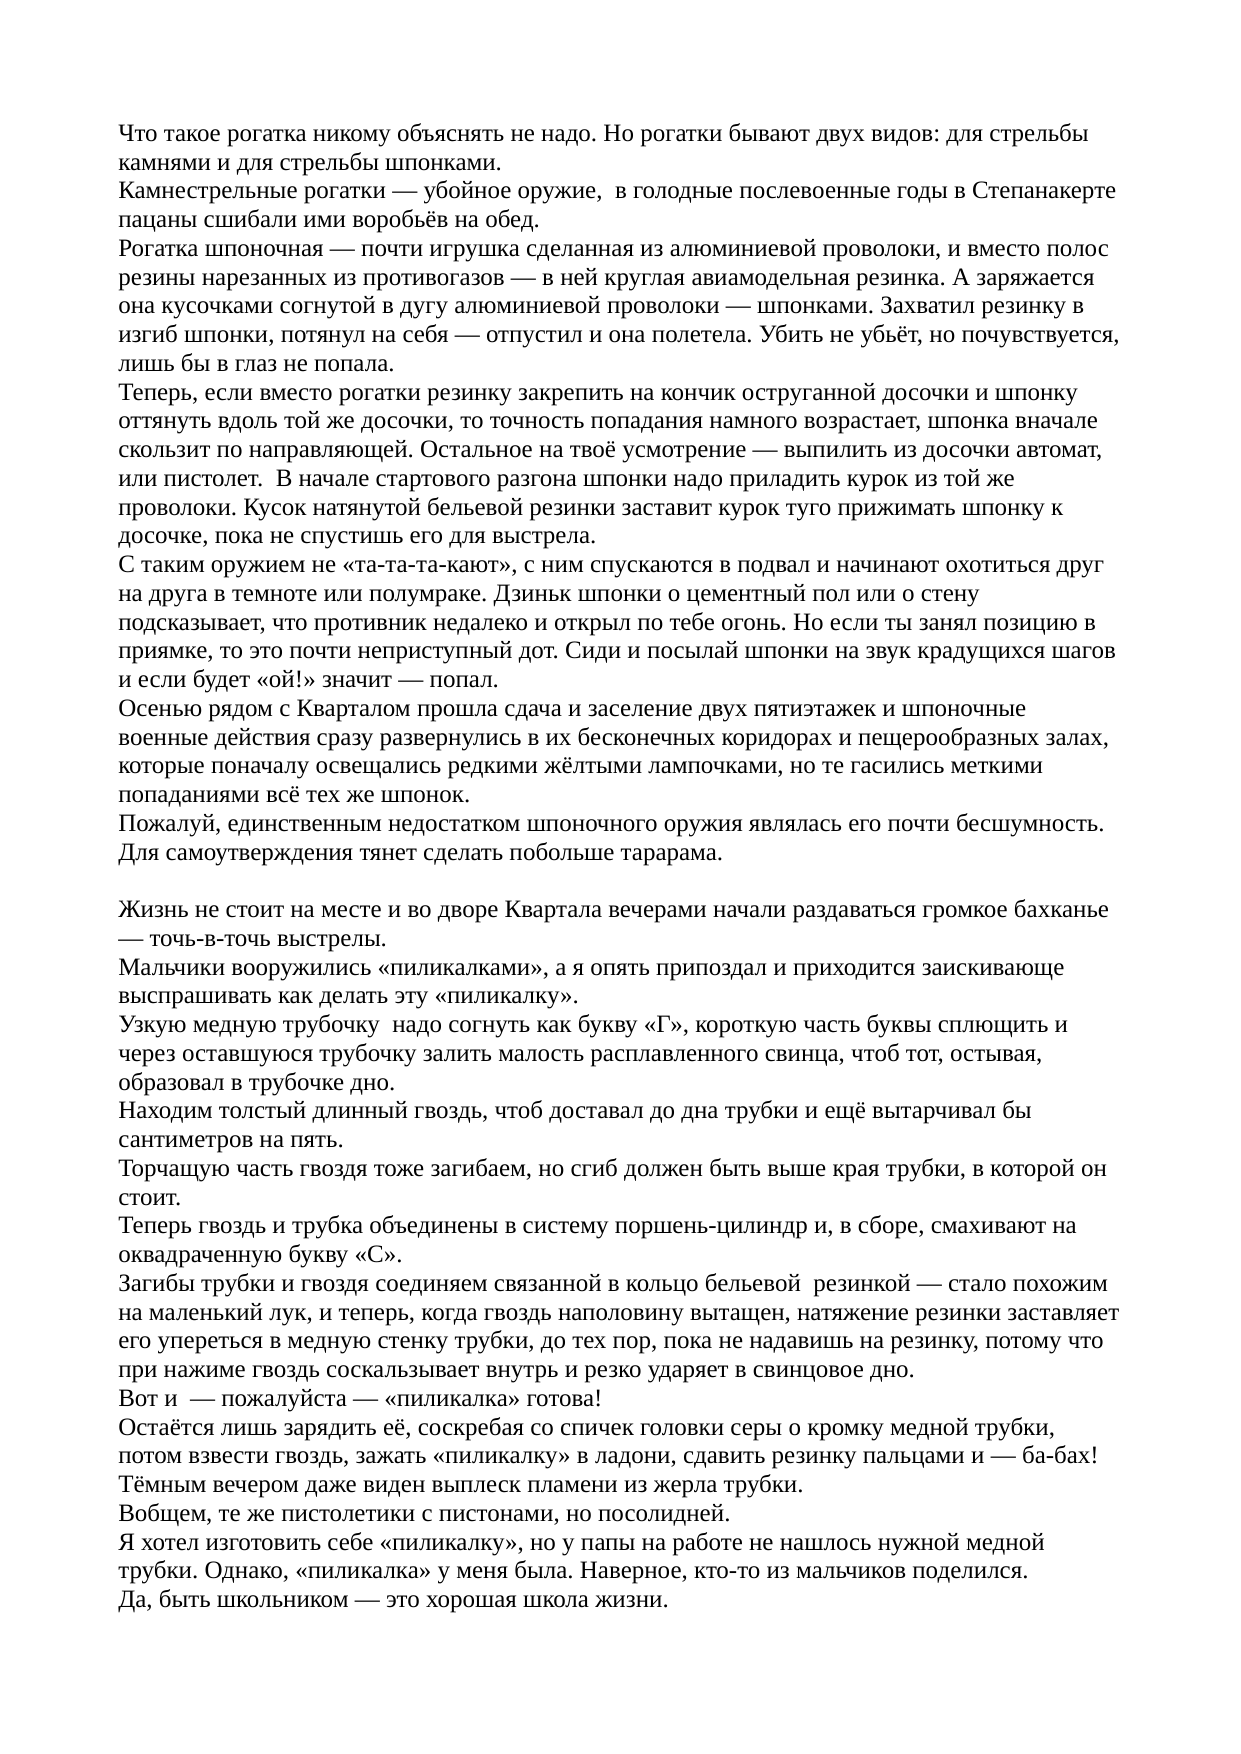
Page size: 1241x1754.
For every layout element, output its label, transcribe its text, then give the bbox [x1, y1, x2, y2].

text Теперь гвоздь и трубка объединены в систему поршень-цилиндр и, в сборе, смахивают на оквадраченную букву «С». [118, 1211, 1122, 1268]
text Мальчики вооружились «пиликалками», а я опять припоздал и приходится заискивающе выспрашивать как делать эту «пиликалку». [118, 952, 1122, 1009]
text Теперь, если вместо рогатки резинку закрепить на кончик оструганной досочки и шпонку оттянуть вдоль той же досочки, то точность попадания намного возрастает, шпонка вначале скользит по направляющей. Остальное на твоё усмотрение — выпилить из досочки автомат, или пистолет. В начале стартового разгона шпонки надо приладить курок из той же проволоки. Кусок натянутой бельевой резинки заставит курок туго прижимать шпонку к досочке, пока не спустишь его для выстрела. [118, 377, 1122, 549]
text Тёмным вечером даже виден выплеск пламени из жерла трубки. [118, 1469, 1122, 1498]
text Пожалуй, единственным недостатком шпоночного оружия являлась его почти бесшумность. Для самоутверждения тянет сделать побольше тарарама. [118, 808, 1122, 866]
text Торчащую часть гвоздя тоже загибаем, но сгиб должен быть выше края трубки, в которой он стоит. [118, 1153, 1122, 1211]
text Вот и — пожалуйста — «пиликалка» готова! [118, 1383, 1122, 1412]
text Загибы трубки и гвоздя соединяем связанной в кольцо бельевой резинкой — стало похожим на маленький лук, и теперь, когда гвоздь наполовину вытащен, натяжение резинки заставляет его упереться в медную стенку трубки, до тех пор, пока не надавишь на резинку, потому что при нажиме гвоздь соскальзывает внутрь и резко ударяет в свинцовое дно. [118, 1268, 1122, 1383]
text Да, быть школьником — это хорошая школа жизни. [118, 1584, 1122, 1613]
text Жизнь не стоит на месте и во дворе Квартала вечерами начали раздаваться громкое бахканье — точь-в-точь выстрелы. [118, 894, 1122, 952]
text Я хотел изготовить себе «пиликалку», но у папы на работе не нашлось нужной медной трубки. Однако, «пиликалка» у меня была. Наверное, кто-то из мальчиков поделился. [118, 1527, 1122, 1584]
text Рогатка шпоночная — почти игрушка сделанная из алюминиевой проволоки, и вместо полос резины нарезанных из противогазов — в ней круглая авиамодельная резинка. А заряжается она кусочками согнутой в дугу алюминиевой проволоки — шпонками. Захватил резинку в изгиб шпонки, потянул на себя — отпустил и она полетела. Убить не убьёт, но почувствуется, лишь бы в глаз не попала. [118, 233, 1122, 377]
text Узкую медную трубочку надо согнуть как букву «Г», короткую часть буквы сплющить и через оставшуюся трубочку залить малость расплавленного свинца, чтоб тот, остывая, образовал в трубочке дно. [118, 1009, 1122, 1096]
text Остаётся лишь зарядить её, соскребая со спичек головки серы о кромку медной трубки, потом взвести гвоздь, зажать «пиликалку» в ладони, сдавить резинку пальцами и — ба-бах! [118, 1412, 1122, 1469]
text Что такое рогатка никому объяснять не надо. Но рогатки бывают двух видов: для стрельбы камнями и для стрельбы шпонками. [118, 118, 1122, 176]
text С таким оружием не «та-та-та-кают», с ним спускаются в подвал и начинают охотиться друг на друга в темноте или полумраке. Дзиньк шпонки о цементный пол или о стену подсказывает, что противник недалеко и открыл по тебе огонь. Но если ты занял позицию в приямке, то это почти неприступный дот. Сиди и посылай шпонки на звук крадущихся шагов и если будет «ой!» значит — попал. [118, 549, 1122, 693]
text Вобщем, те же пистолетики с пистонами, но посолидней. [118, 1498, 1122, 1527]
text Осенью рядом с Кварталом прошла сдача и заселение двух пятиэтажек и шпоночные военные действия сразу развернулись в их бесконечных коридорах и пещерообразных залах, которые поначалу освещались редкими жёлтыми лампочками, но те гасились меткими попаданиями всё тех же шпонок. [118, 693, 1122, 808]
text Находим толстый длинный гвоздь, чтоб доставал до дна трубки и ещё вытарчивал бы сантиметров на пять. [118, 1096, 1122, 1153]
text Камнестрельные рогатки — убойное оружие, в голодные послевоенные годы в Степанакерте пацаны сшибали ими воробьёв на обед. [118, 176, 1122, 233]
